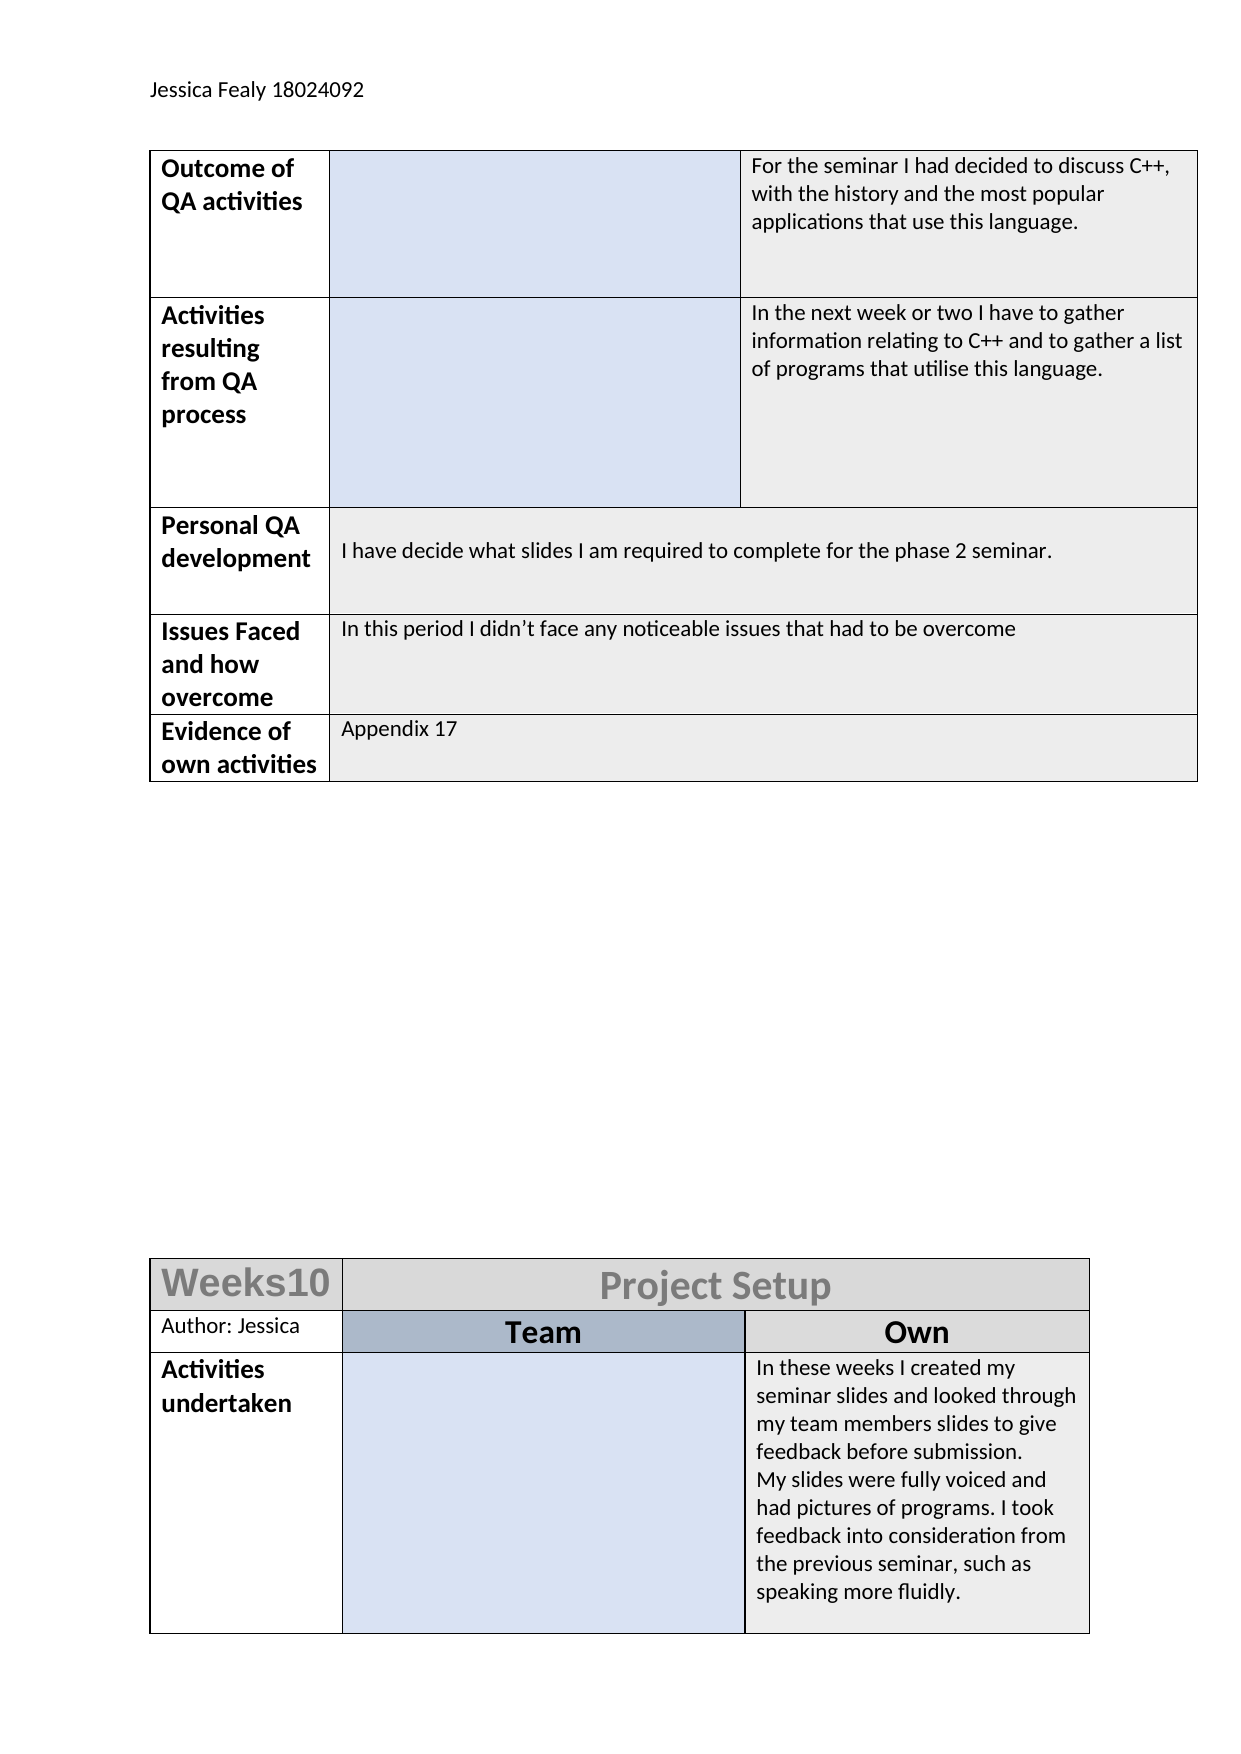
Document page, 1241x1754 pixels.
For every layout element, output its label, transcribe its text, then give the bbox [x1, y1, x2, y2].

table_cell In these weeks I created my seminar slides and looked through my team members slides to give feedback before submission. My slides were fully voiced and had pictures of programs. I took feedback into consideration from the previous seminar, such as speaking more fluidly. [746, 1353, 1089, 1633]
table_cell Outcome of QA activities [151, 151, 329, 297]
table_cell I have decide what slides I am required to complete for the phase 2 seminar. [330, 508, 1197, 613]
table_cell Activities resulting from QA process [151, 298, 329, 507]
table_cell Author: Jessica [151, 1311, 342, 1352]
table_cell For the seminar I had decided to discuss C++, with the history and the most popular applications that use this language. [741, 151, 1197, 297]
table_cell Issues Faced and how overcome [151, 615, 329, 713]
table_cell [330, 298, 740, 507]
table_cell In this period I didn’t face any noticeable issues that had to be overcome [330, 615, 1197, 713]
table_header Project Setup [343, 1259, 1089, 1310]
table_header Weeks10 [151, 1259, 342, 1310]
table_cell In the next week or two I have to gather information relating to C++ and to gather a list of programs that utilise this language. [741, 298, 1197, 507]
table_cell Appendix 17 [330, 715, 1197, 781]
table_cell [330, 151, 740, 297]
table_cell Personal QA development [151, 508, 329, 613]
table_cell Own [746, 1311, 1089, 1352]
table_cell Evidence of own activities [151, 715, 329, 781]
table_cell Team [343, 1311, 744, 1352]
table_cell [343, 1353, 744, 1633]
table_cell Activities undertaken [151, 1353, 342, 1633]
